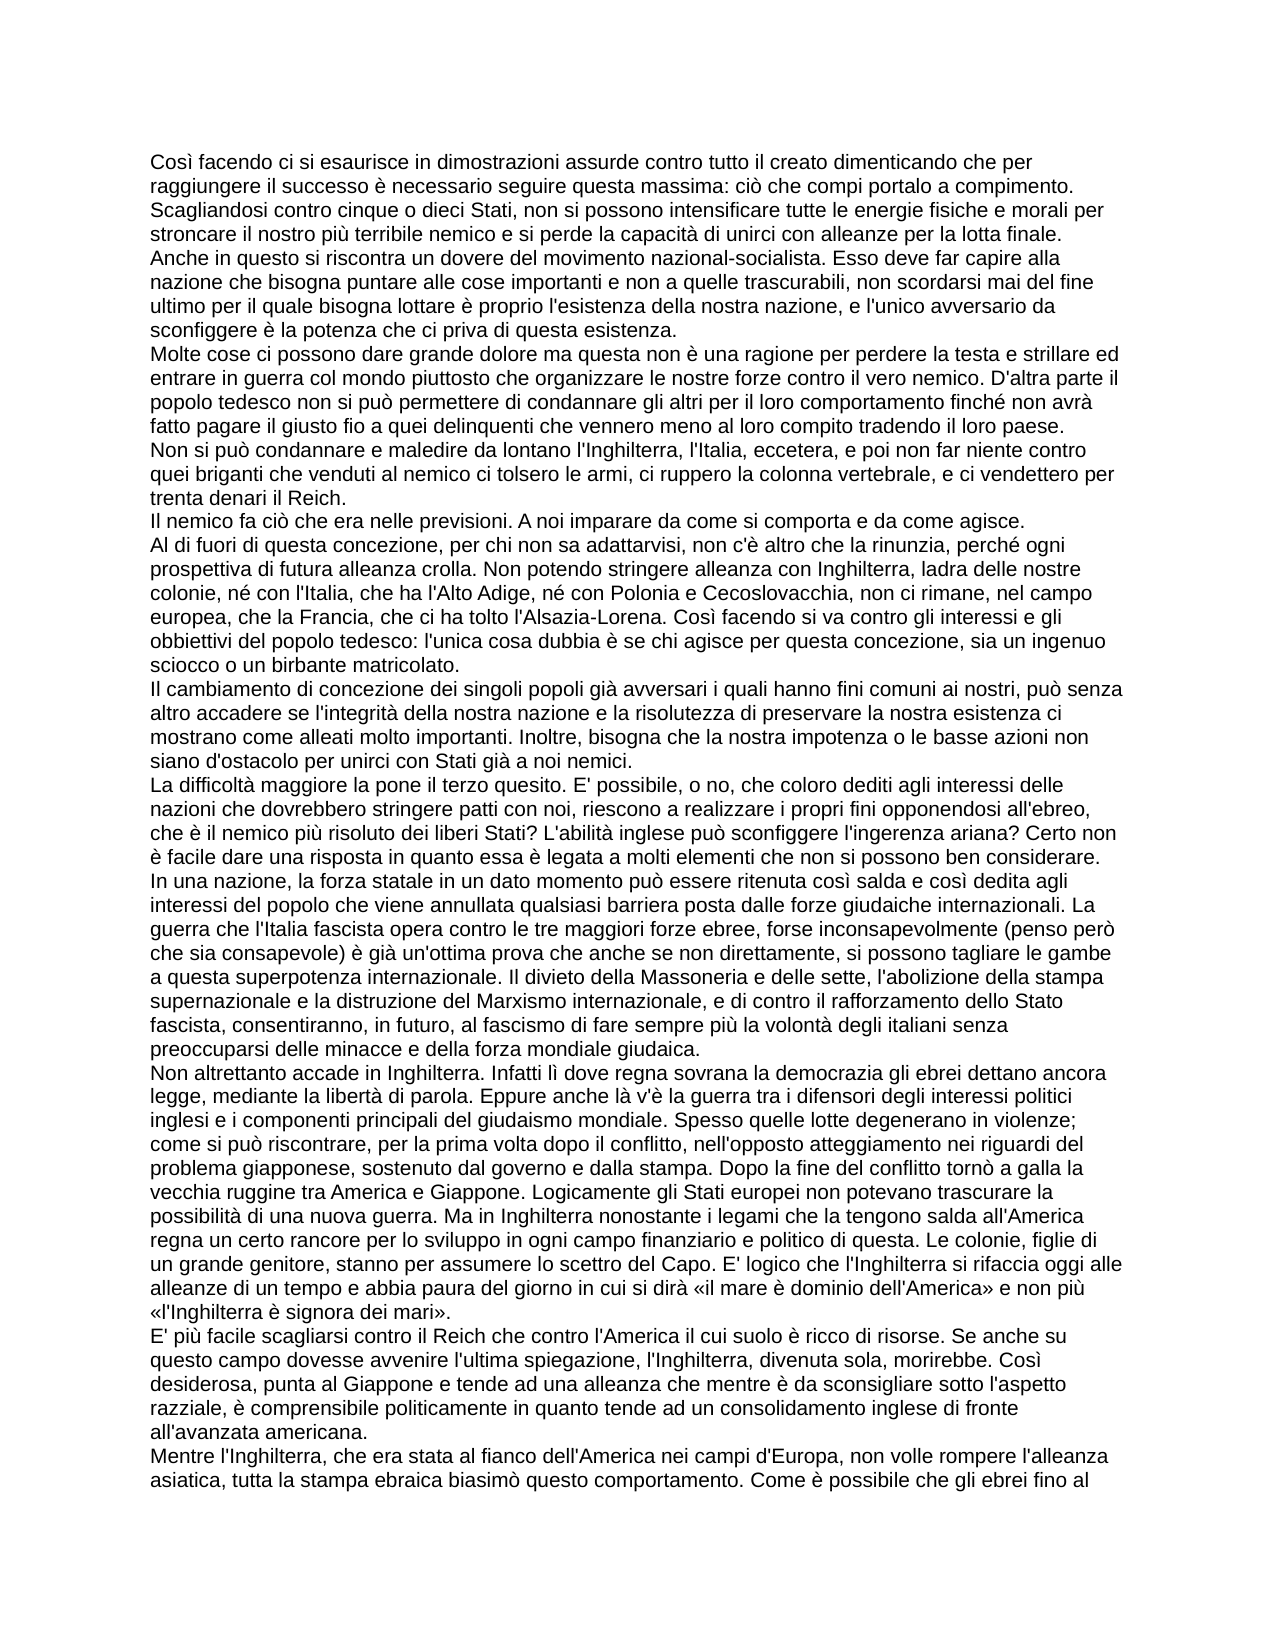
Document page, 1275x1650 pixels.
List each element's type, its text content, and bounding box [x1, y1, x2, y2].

text Il nemico fa ciò che era nelle previsioni. A noi imparare da come si comporta e da come agisce. [150, 509, 1125, 533]
text Al di fuori di questa concezione, per chi non sa adattarvisi, non c'è altro che la rinunzia, perché ogni prospettiva di futura alleanza crolla. Non potendo stringere alleanza con Inghilterra, ladra delle nostre colonie, né con l'Italia, che ha l'Alto Adige, né con Polonia e Cecoslovacchia, non ci rimane, nel campo europea, che la Francia, che ci ha tolto l'Alsazia-Lorena. Così facendo si va contro gli interessi e gli obbiettivi del popolo tedesco: l'unica cosa dubbia è se chi agisce per questa concezione, sia un ingenuo sciocco o un birbante matricolato. [150, 533, 1125, 677]
text Non si può condannare e maledire da lontano l'Inghilterra, l'Italia, eccetera, e poi non far niente contro quei briganti che venduti al nemico ci tolsero le armi, ci ruppero la colonna vertebrale, e ci vendettero per trenta denari il Reich. [150, 437, 1125, 509]
text E' più facile scagliarsi contro il Reich che contro l'America il cui suolo è ricco di risorse. Se anche su questo campo dovesse avvenire l'ultima spiegazione, l'Inghilterra, divenuta sola, morirebbe. Così desiderosa, punta al Giappone e tende ad una alleanza che mentre è da sconsigliare sotto l'aspetto razziale, è comprensibile politicamente in quanto tende ad un consolidamento inglese di fronte all'avanzata americana. [150, 1324, 1125, 1444]
text In una nazione, la forza statale in un dato momento può essere ritenuta così salda e così dedita agli interessi del popolo che viene annullata qualsiasi barriera posta dalle forze giudaiche internazionali. La guerra che l'Italia fascista opera contro le tre maggiori forze ebree, forse inconsapevolmente (penso però che sia consapevole) è già un'ottima prova che anche se non direttamente, si possono tagliare le gambe a questa superpotenza internazionale. Il divieto della Massoneria e delle sette, l'abolizione della stampa supernazionale e la distruzione del Marxismo internazionale, e di contro il rafforzamento dello Stato fascista, consentiranno, in futuro, al fascismo di fare sempre più la volontà degli italiani senza preoccuparsi delle minacce e della forza mondiale giudaica. [150, 869, 1125, 1060]
text Mentre l'Inghilterra, che era stata al fianco dell'America nei campi d'Europa, non volle rompere l'alleanza asiatica, tutta la stampa ebraica biasimò questo comportamento. Come è possibile che gli ebrei fino al [150, 1444, 1125, 1492]
text Non altrettanto accade in Inghilterra. Infatti lì dove regna sovrana la democrazia gli ebrei dettano ancora legge, mediante la libertà di parola. Eppure anche là v'è la guerra tra i difensori degli interessi politici inglesi e i componenti principali del giudaismo mondiale. Spesso quelle lotte degenerano in violenze; come si può riscontrare, per la prima volta dopo il conflitto, nell'opposto atteggiamento nei riguardi del problema giapponese, sostenuto dal governo e dalla stampa. Dopo la fine del conflitto tornò a galla la vecchia ruggine tra America e Giappone. Logicamente gli Stati europei non potevano trascurare la possibilità di una nuova guerra. Ma in Inghilterra nonostante i legami che la tengono salda all'America regna un certo rancore per lo sviluppo in ogni campo finanziario e politico di questa. Le colonie, figlie di un grande genitore, stanno per assumere lo scettro del Capo. E' logico che l'Inghilterra si rifaccia oggi alle alleanze di un tempo e abbia paura del giorno in cui si dirà «il mare è dominio dell'America» e non più «l'Inghilterra è signora dei mari». [150, 1060, 1125, 1324]
text La difficoltà maggiore la pone il terzo quesito. E' possibile, o no, che coloro dediti agli interessi delle nazioni che dovrebbero stringere patti con noi, riescono a realizzare i propri fini opponendosi all'ebreo, che è il nemico più risoluto dei liberi Stati? L'abilità inglese può sconfiggere l'ingerenza ariana? Certo non è facile dare una risposta in quanto essa è legata a molti elementi che non si possono ben considerare. [150, 773, 1125, 869]
text Così facendo ci si esaurisce in dimostrazioni assurde contro tutto il creato dimenticando che per raggiungere il successo è necessario seguire questa massima: ciò che compi portalo a compimento. Scagliandosi contro cinque o dieci Stati, non si possono intensificare tutte le energie fisiche e morali per stroncare il nostro più terribile nemico e si perde la capacità di unirci con alleanze per la lotta finale. Anche in questo si riscontra un dovere del movimento nazional-socialista. Esso deve far capire alla nazione che bisogna puntare alle cose importanti e non a quelle trascurabili, non scordarsi mai del fine ultimo per il quale bisogna lottare è proprio l'esistenza della nostra nazione, e l'unico avversario da sconfiggere è la potenza che ci priva di questa esistenza. [150, 150, 1125, 342]
text Il cambiamento di concezione dei singoli popoli già avversari i quali hanno fini comuni ai nostri, può senza altro accadere se l'integrità della nostra nazione e la risolutezza di preservare la nostra esistenza ci mostrano come alleati molto importanti. Inoltre, bisogna che la nostra impotenza o le basse azioni non siano d'ostacolo per unirci con Stati già a noi nemici. [150, 677, 1125, 773]
text Molte cose ci possono dare grande dolore ma questa non è una ragione per perdere la testa e strillare ed entrare in guerra col mondo piuttosto che organizzare le nostre forze contro il vero nemico. D'altra parte il popolo tedesco non si può permettere di condannare gli altri per il loro comportamento finché non avrà fatto pagare il giusto fio a quei delinquenti che vennero meno al loro compito tradendo il loro paese. [150, 342, 1125, 437]
